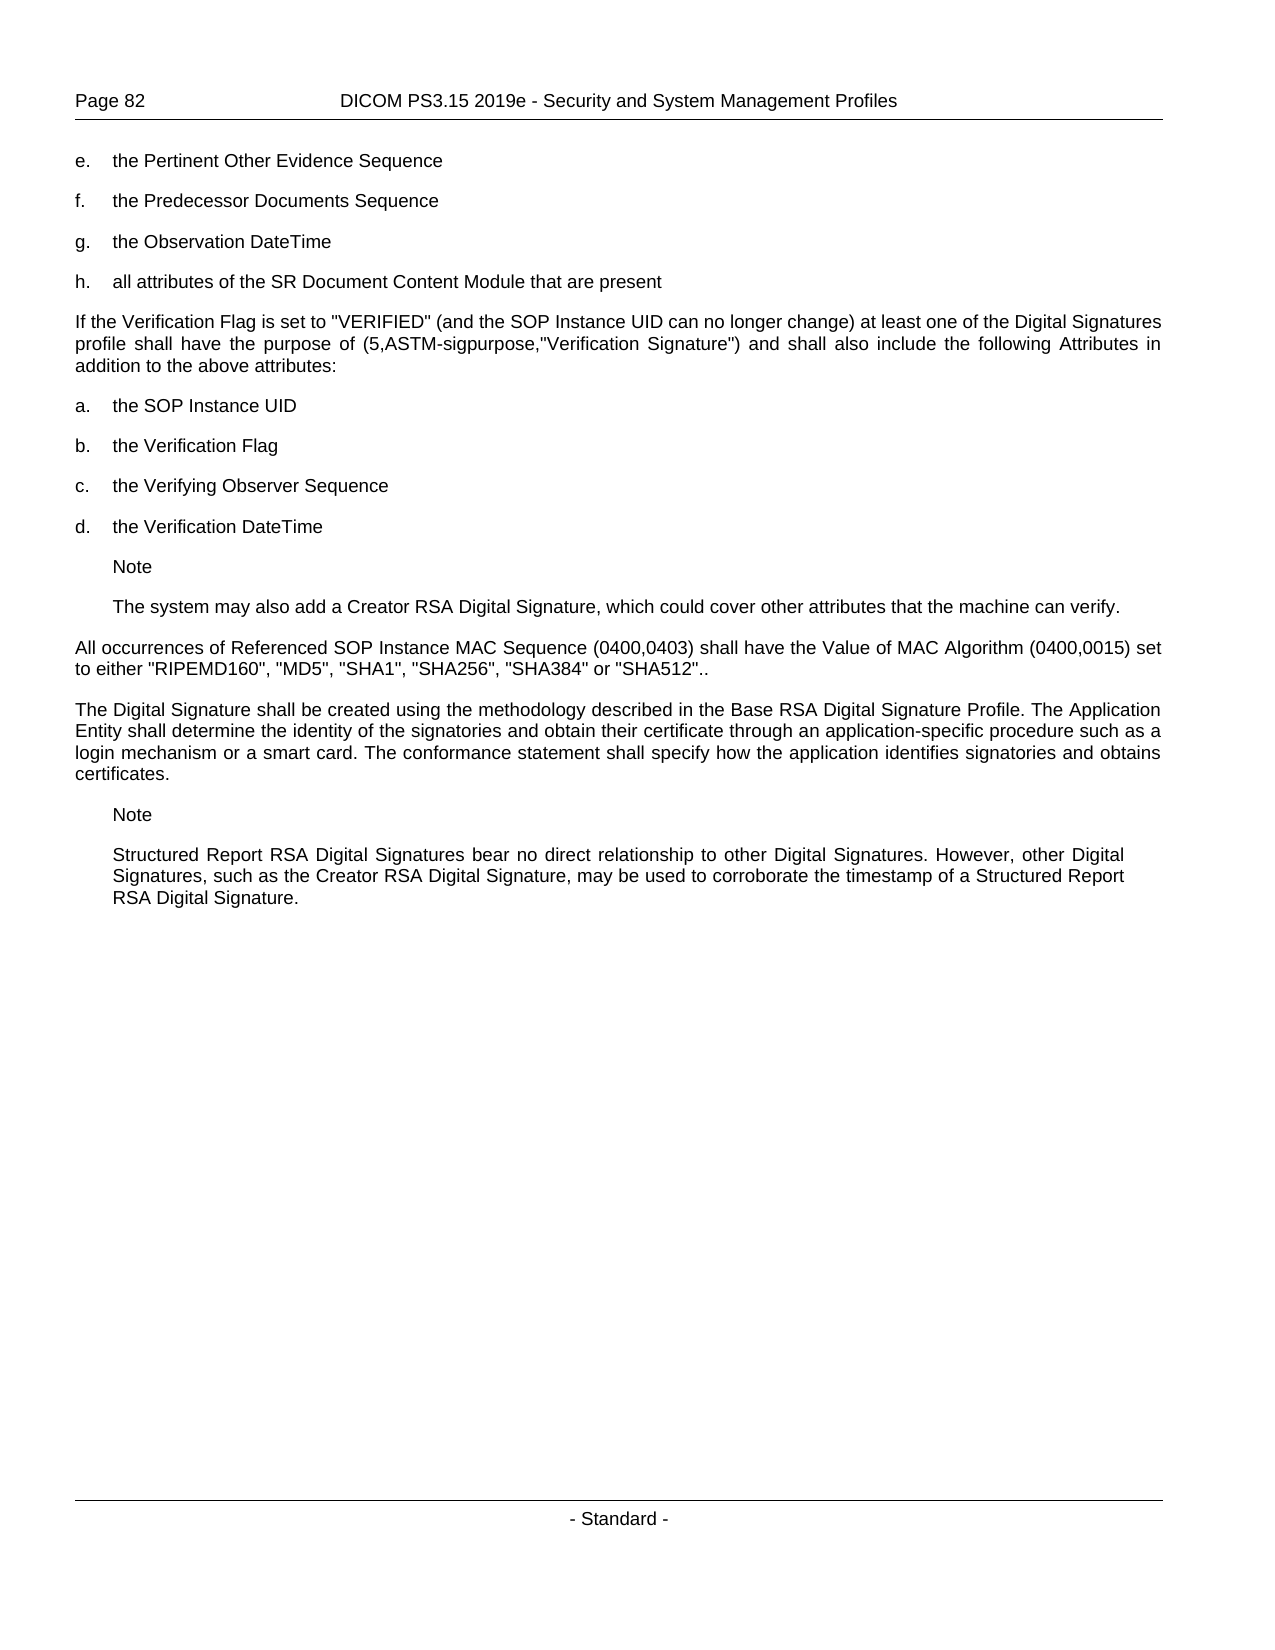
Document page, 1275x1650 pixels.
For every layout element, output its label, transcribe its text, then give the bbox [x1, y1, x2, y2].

text All occurrences of Referenced SOP Instance MAC Sequence (0400,0403) shall have the Value of MAC Algorithm (0400,0015) set to either "RIPEMD160", "MD5", "SHA1", "SHA256", "SHA384" or "SHA512".. [75, 637, 1162, 680]
text e. the Pertinent Other Evidence Sequence [75, 150, 1162, 172]
text g. the Observation DateTime [75, 231, 1162, 252]
text The Digital Signature shall be created using the methodology described in the Base RSA Digital Signature Profile. The Application Entity shall determine the identity of the signatories and obtain their certificate through an application-specific procedure such as a login mechanism or a smart card. The conformance statement shall specify how the application identifies signatories and obtains certificates. [75, 698, 1162, 785]
text Note [112, 556, 1125, 577]
text d. the Verification DateTime [75, 516, 1162, 537]
text The system may also add a Creator RSA Digital Signature, which could cover other attributes that the machine can verify. [112, 596, 1125, 618]
text Note [112, 803, 1125, 825]
text a. the SOP Instance UID [75, 395, 1162, 416]
text b. the Verification Flag [75, 435, 1162, 457]
text Structured Report RSA Digital Signatures bear no direct relationship to other Digital Signatures. However, other Digital Signatures, such as the Creator RSA Digital Signature, may be used to corroborate the timestamp of a Structured Report RSA Digital Signature. [112, 844, 1125, 908]
text If the Verification Flag is set to "VERIFIED" (and the SOP Instance UID can no longer change) at least one of the Digital Signatures profile shall have the purpose of (5,ASTM-sigpurpose,"Verification Signature") and shall also include the following Attributes in addition to the above attributes: [75, 311, 1162, 376]
text f. the Predecessor Documents Sequence [75, 190, 1162, 212]
text c. the Verifying Observer Sequence [75, 475, 1162, 497]
text h. all attributes of the SR Document Content Module that are present [75, 271, 1162, 292]
